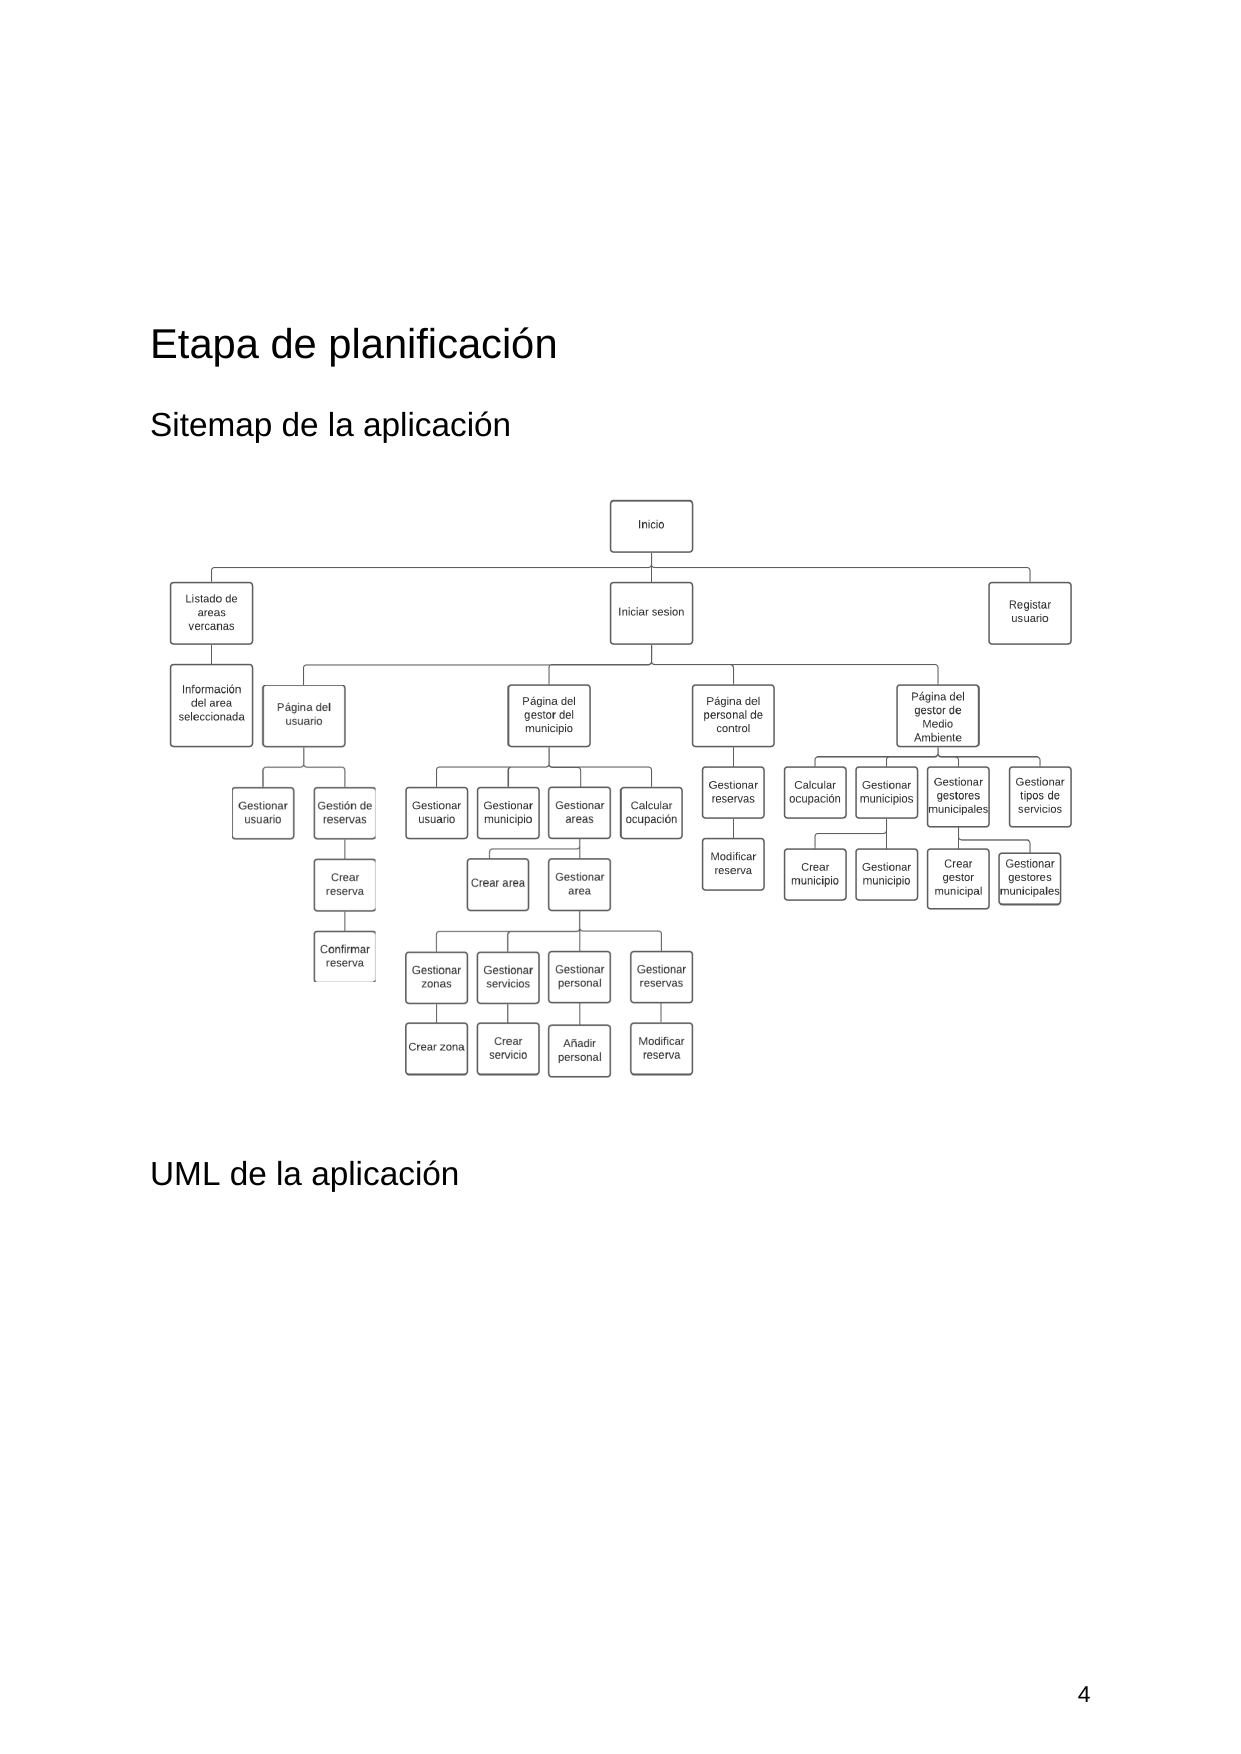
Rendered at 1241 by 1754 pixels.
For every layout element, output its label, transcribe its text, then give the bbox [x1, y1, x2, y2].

subtitle Sitemap de la aplicación [150, 405, 1090, 443]
subtitle Etapa de planificación [150, 320, 1090, 368]
subtitle UML de la aplicación [150, 1154, 1090, 1192]
picture [150, 481, 1091, 1117]
